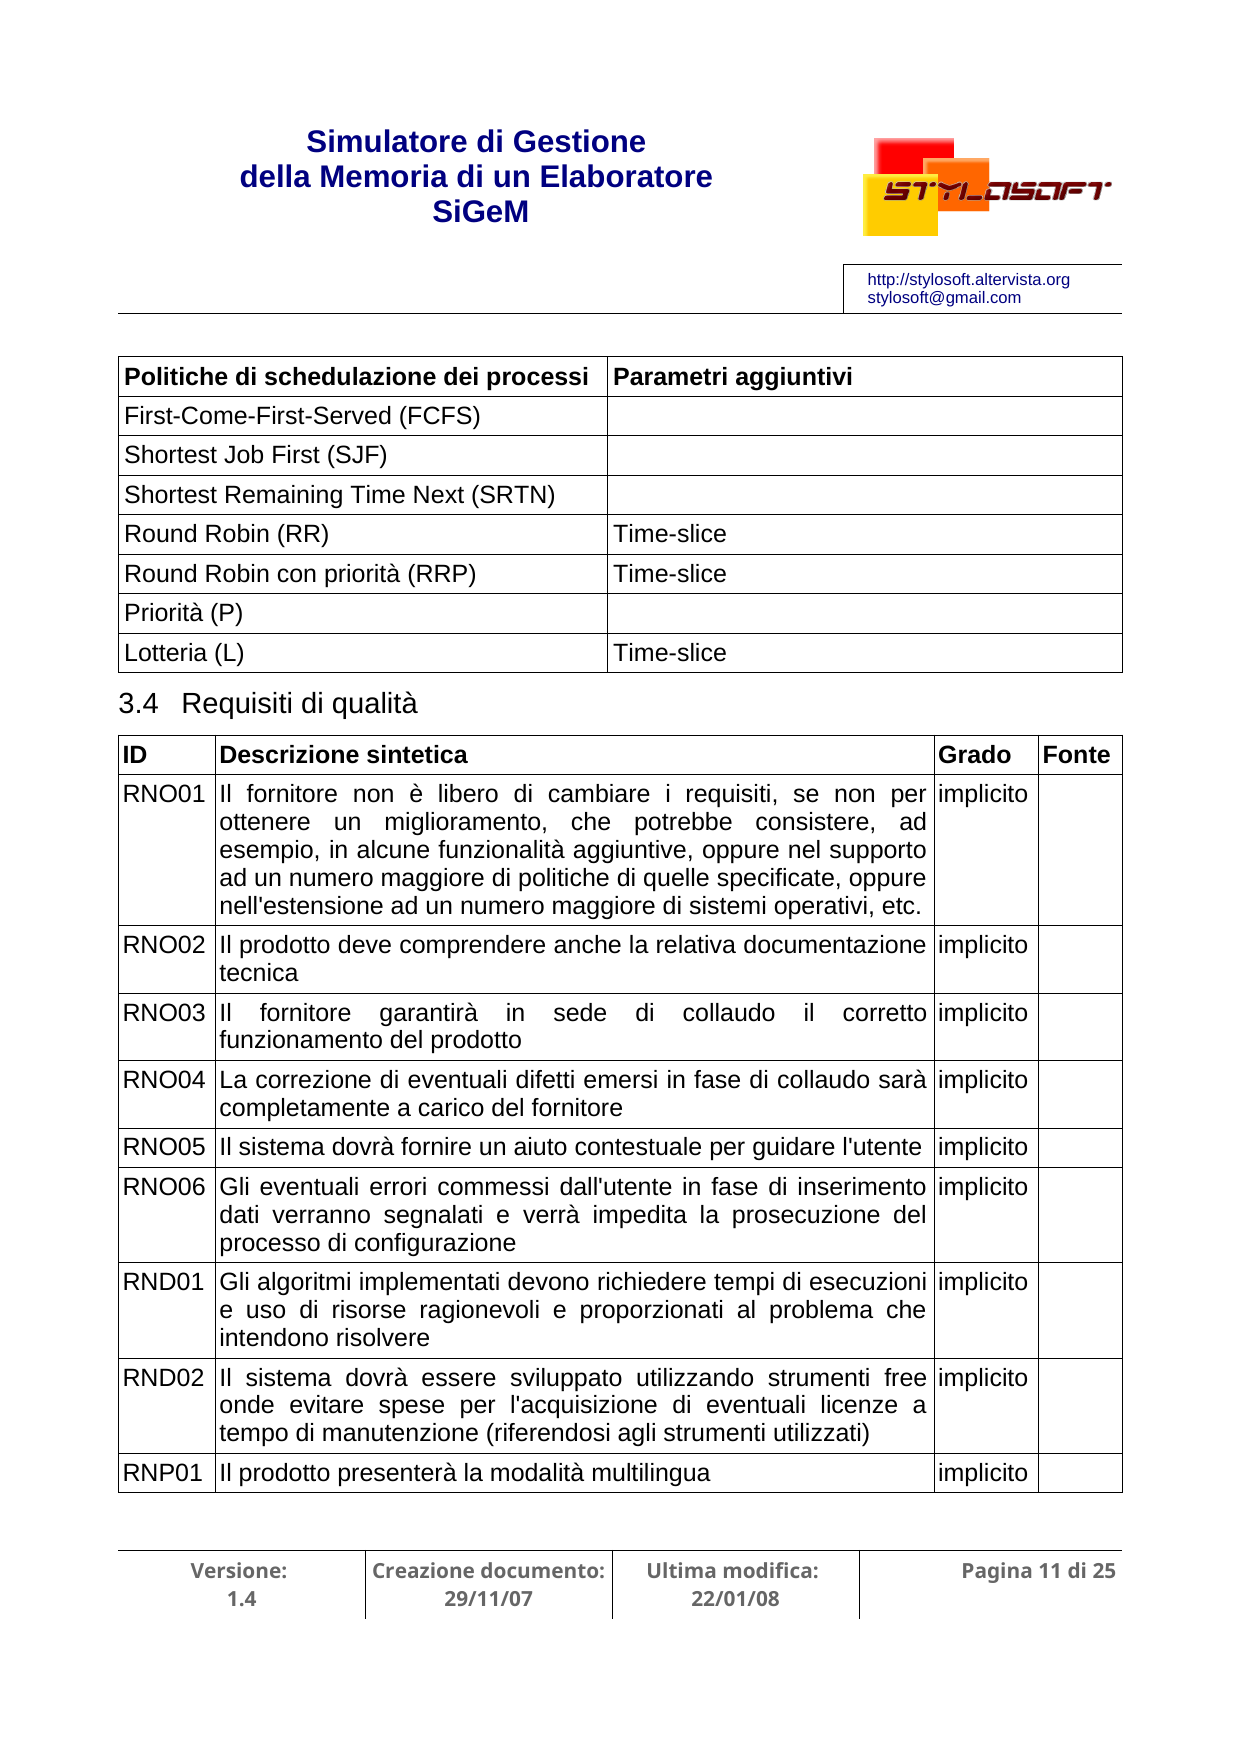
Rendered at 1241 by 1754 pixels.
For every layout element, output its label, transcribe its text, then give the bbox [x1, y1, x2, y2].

table_cell [608, 476, 1122, 514]
table_cell implicito [935, 775, 1038, 925]
table_cell implicito [935, 926, 1038, 993]
table_cell RNO01 [119, 775, 215, 925]
table_cell Il sistema dovrà fornire un aiuto contestuale per guidare l'utente [216, 1129, 934, 1167]
table_cell [1039, 1168, 1122, 1262]
table_cell Il prodotto presenterà la modalità multilingua [216, 1454, 934, 1492]
table_header ID [119, 736, 215, 774]
table_cell Il sistema dovrà essere sviluppato utilizzando strumenti free onde evitare spese per l'acquisizione di eventuali licenze a tempo di manutenzione (riferendosi agli strumenti utilizzati) [216, 1359, 934, 1453]
table_cell [608, 594, 1122, 633]
table_cell [1039, 994, 1122, 1060]
table_cell [1039, 1061, 1122, 1127]
table_cell Lotteria (L) [119, 634, 607, 672]
table_cell [1039, 775, 1122, 925]
table_cell RNO03 [119, 994, 215, 1060]
table_header Fonte [1039, 736, 1122, 774]
table_cell implicito [935, 1263, 1038, 1357]
table_cell implicito [935, 994, 1038, 1060]
table_header Grado [935, 736, 1038, 774]
table_cell Gli algoritmi implementati devono richiedere tempi di esecuzioni e uso di risorse ragionevoli e proporzionati al problema che intendono risolvere [216, 1263, 934, 1357]
table_header Descrizione sintetica [216, 736, 934, 774]
picture [848, 123, 1117, 247]
table_cell Shortest Remaining Time Next (SRTN) [119, 476, 607, 514]
table_cell implicito [935, 1359, 1038, 1453]
table_cell [1039, 926, 1122, 993]
table_header Parametri aggiuntivi [608, 357, 1122, 396]
table_cell Time-slice [608, 634, 1122, 672]
table_cell [1039, 1129, 1122, 1167]
table_cell [1039, 1263, 1122, 1357]
table_cell [608, 397, 1122, 435]
table_cell implicito [935, 1168, 1038, 1262]
table_cell Time-slice [608, 555, 1122, 593]
table_cell Priorità (P) [119, 594, 607, 633]
table_cell RNO04 [119, 1061, 215, 1127]
table_cell RND01 [119, 1263, 215, 1357]
table_cell RNO02 [119, 926, 215, 993]
table_cell RNP01 [119, 1454, 215, 1492]
table_cell Gli eventuali errori commessi dall'utente in fase di inserimento dati verranno segnalati e verrà impedita la prosecuzione del processo di configurazione [216, 1168, 934, 1262]
table_cell Il fornitore non è libero di cambiare i requisiti, se non per ottenere un miglioramento, che potrebbe consistere, ad esempio, in alcune funzionalità aggiuntive, oppure nel supporto ad un numero maggiore di politiche di quelle specificate, oppure nell'estensione ad un numero maggiore di sistemi operativi, etc. [216, 775, 934, 925]
table_cell [1039, 1454, 1122, 1492]
table_cell implicito [935, 1454, 1038, 1492]
table_cell RND02 [119, 1359, 215, 1453]
table_cell Round Robin (RR) [119, 515, 607, 554]
table_cell implicito [935, 1061, 1038, 1127]
table_cell RNO06 [119, 1168, 215, 1262]
table_cell Shortest Job First (SJF) [119, 436, 607, 475]
table_cell Il prodotto deve comprendere anche la relativa documentazione tecnica [216, 926, 934, 993]
table_cell Il fornitore garantirà in sede di collaudo il corretto funzionamento del prodotto [216, 994, 934, 1060]
table_cell Round Robin con priorità (RRP) [119, 555, 607, 593]
subtitle Requisiti di qualità [118, 687, 1122, 720]
table_cell [1039, 1359, 1122, 1453]
table_cell [608, 436, 1122, 475]
table_header Politiche di schedulazione dei processi [119, 357, 607, 396]
table_cell implicito [935, 1129, 1038, 1167]
table_cell La correzione di eventuali difetti emersi in fase di collaudo sarà completamente a carico del fornitore [216, 1061, 934, 1127]
table_cell First-Come-First-Served (FCFS) [119, 397, 607, 435]
table_cell Time-slice [608, 515, 1122, 554]
table_cell RNO05 [119, 1129, 215, 1167]
